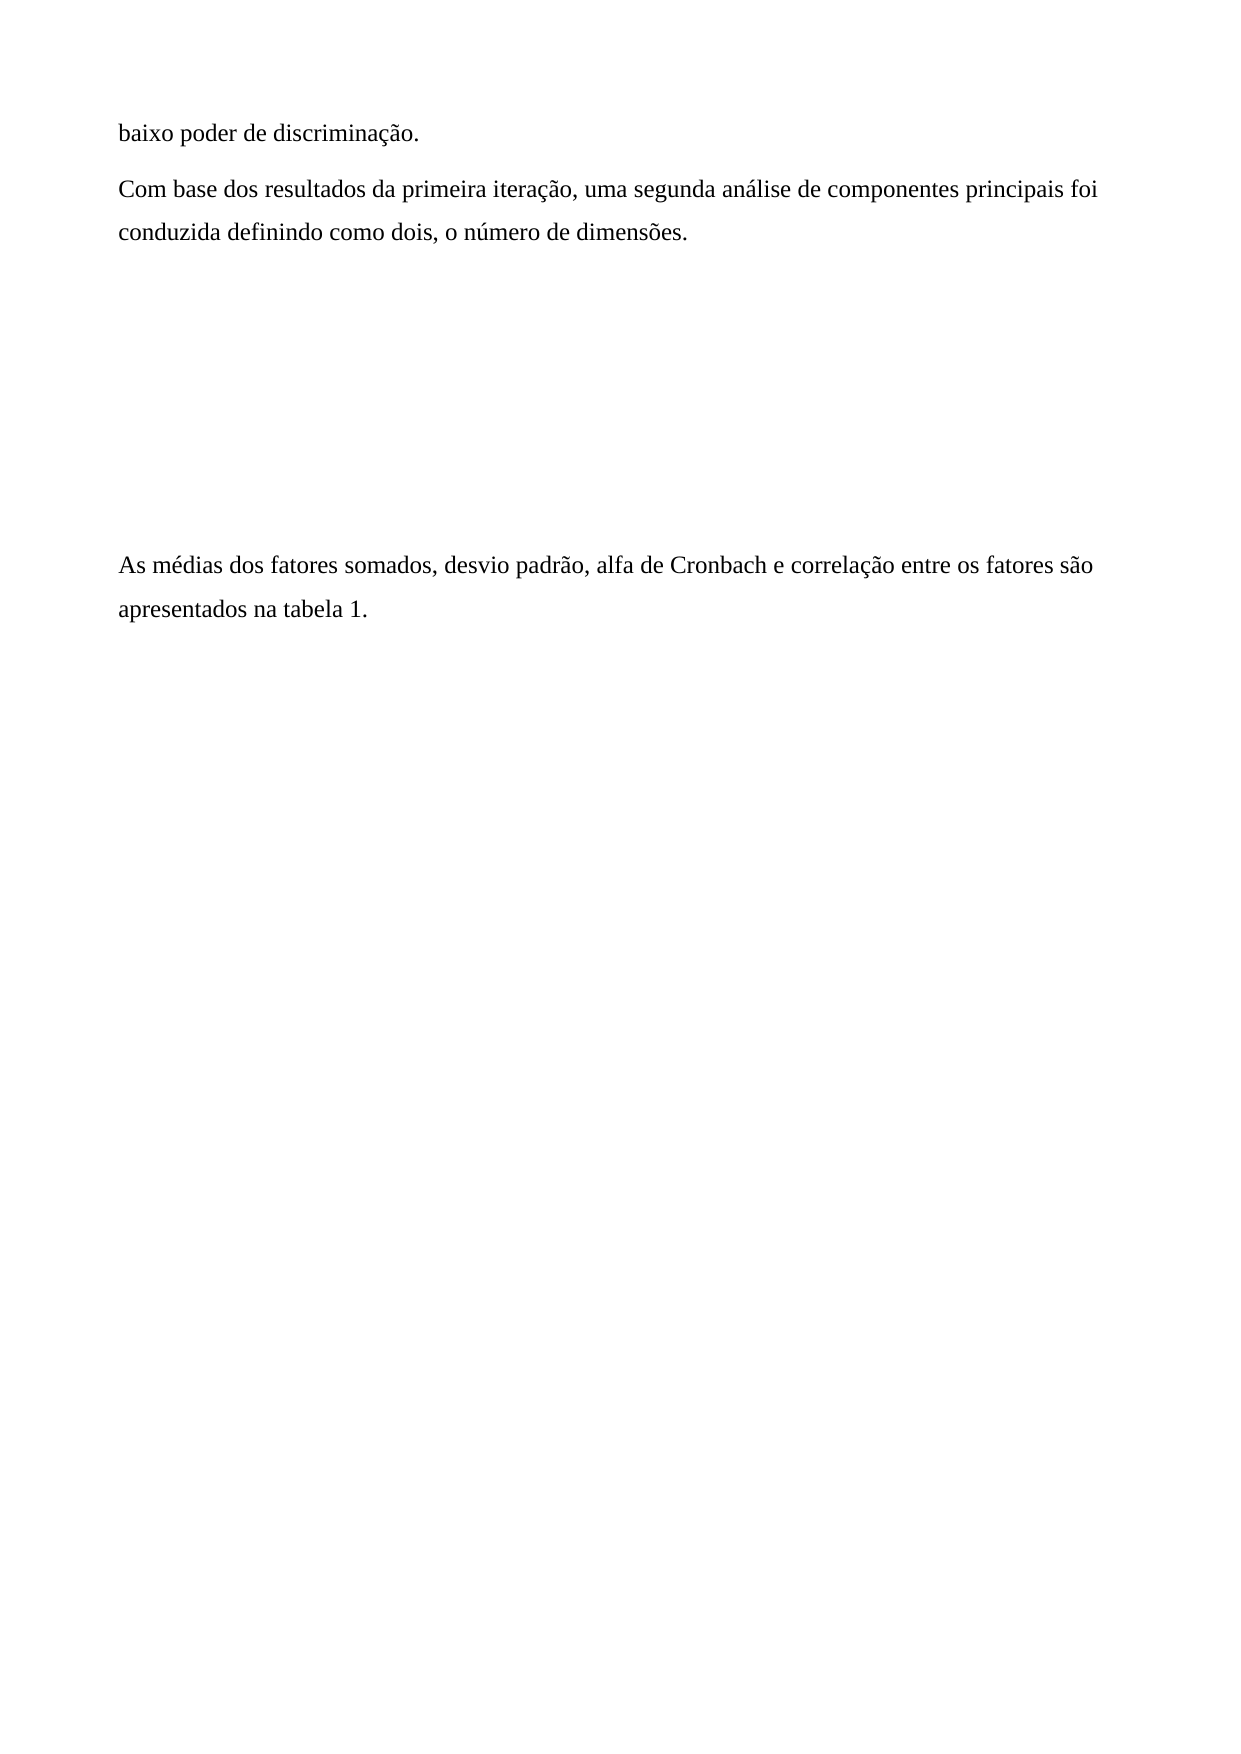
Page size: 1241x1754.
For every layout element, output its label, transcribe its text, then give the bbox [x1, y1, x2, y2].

text Com base dos resultados da primeira iteração, uma segunda análise de componentes principais foi conduzida definindo como dois, o número de dimensões. [118, 174, 1122, 246]
text baixo poder de discriminação. [118, 118, 1122, 147]
text As médias dos fatores somados, desvio padrão, alfa de Cronbach e correlação entre os fatores são apresentados na tabela 1. [118, 551, 1122, 622]
